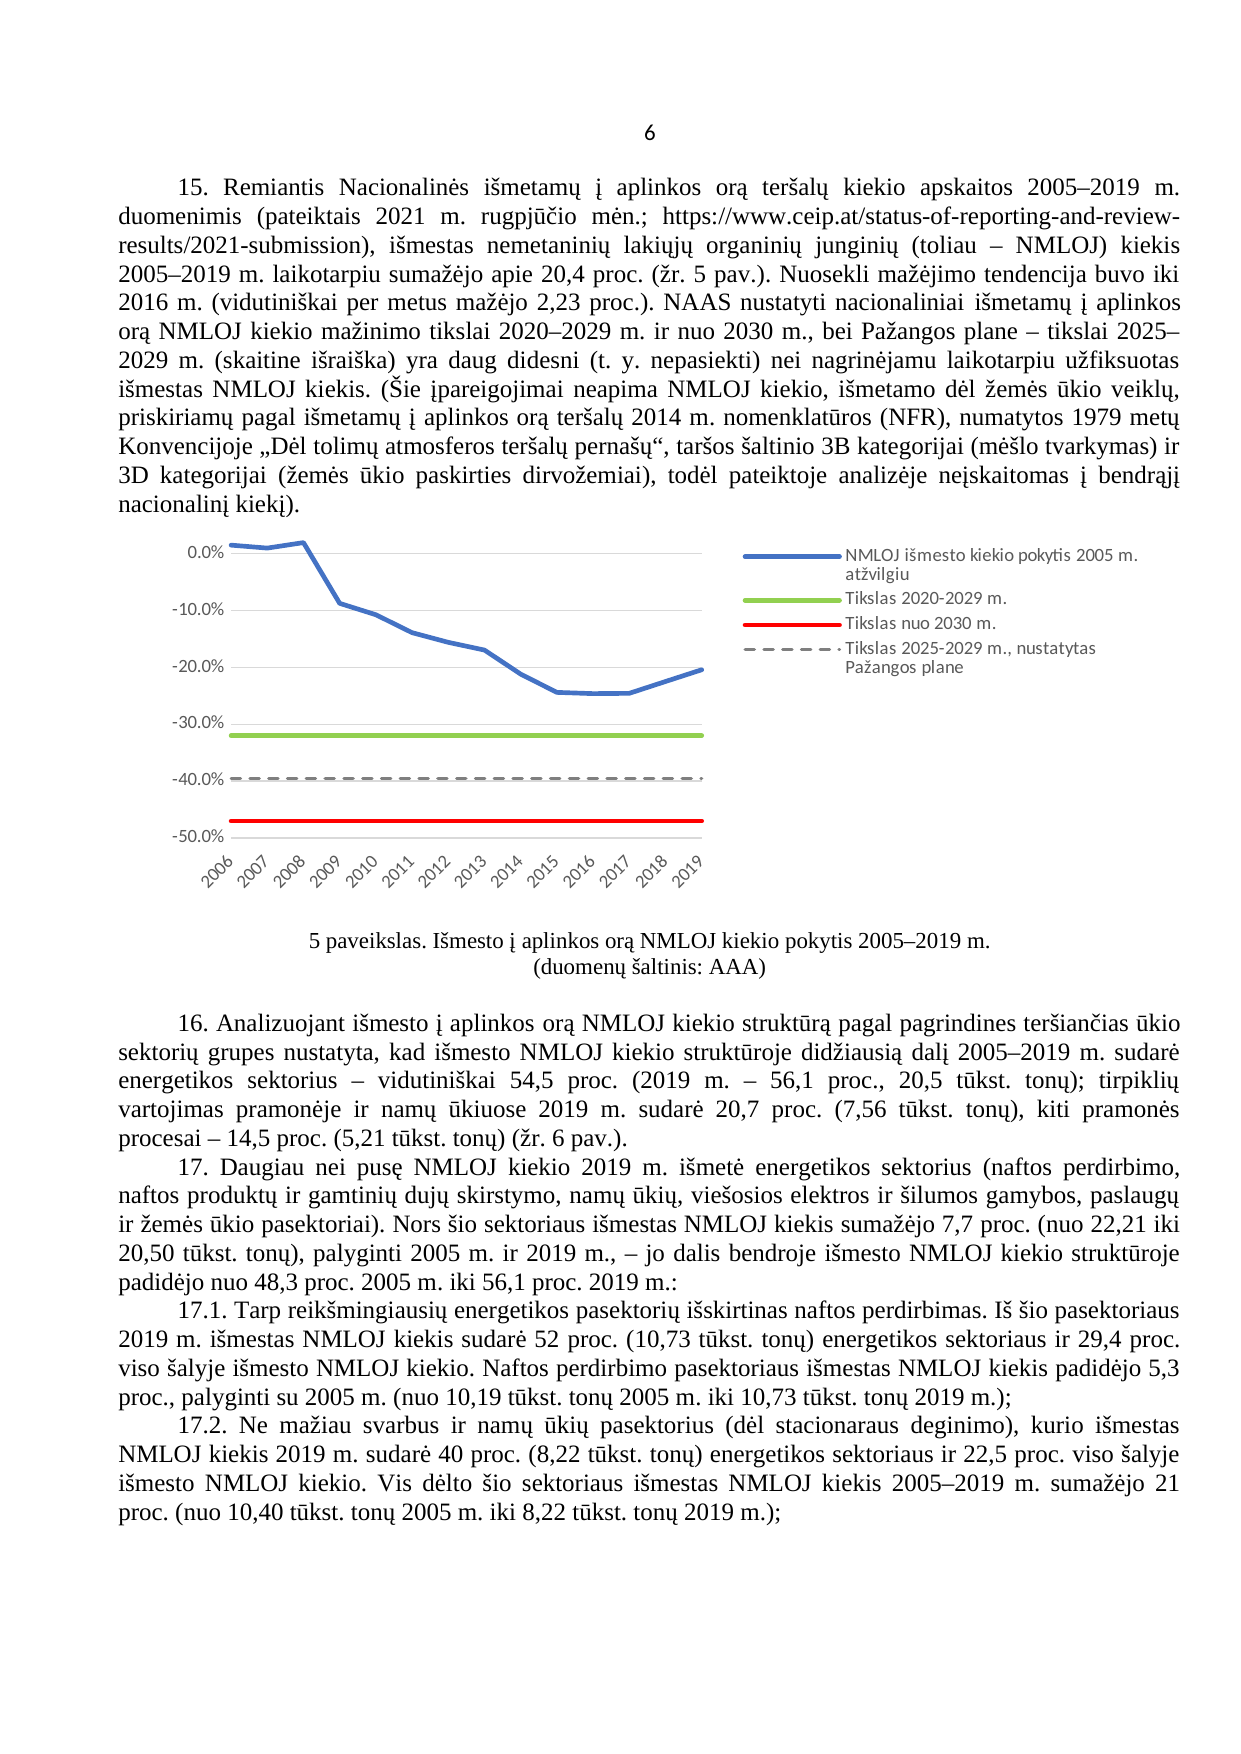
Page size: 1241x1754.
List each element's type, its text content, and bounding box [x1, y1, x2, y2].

text (duomenų šaltinis: AAA) [118, 953, 1181, 979]
text 5 paveikslas. Išmesto į aplinkos orą NMLOJ kiekio pokytis 2005–2019 m. [118, 927, 1181, 953]
text 15. Remiantis Nacionalinės išmetamų į aplinkos orą teršalų kiekio apskaitos 2005–2019 m. duomenimis (pateiktais 2021 m. rugpjūčio mėn.; https://www.ceip.at/status-of-reporting-and-review-results/2021-submission), išmestas nemetaninių lakiųjų organinių junginių (toliau – NMLOJ) kiekis 2005–2019 m. laikotarpiu sumažėjo apie 20,4 proc. (žr. 5 pav.). Nuosekli mažėjimo tendencija buvo iki 2016 m. (vidutiniškai per metus mažėjo 2,23 proc.). NAAS nustatyti nacionaliniai išmetamų į aplinkos orą NMLOJ kiekio mažinimo tikslai 2020–2029 m. ir nuo 2030 m., bei Pažangos plane – tikslai 2025–2029 m. (skaitine išraiška) yra daug didesni (t. y. nepasiekti) nei nagrinėjamu laikotarpiu užfiksuotas išmestas NMLOJ kiekis. (Šie įpareigojimai neapima NMLOJ kiekio, išmetamo dėl žemės ūkio veiklų, priskiriamų pagal išmetamų į aplinkos orą teršalų 2014 m. nomenklatūros (NFR), numatytos 1979 metų Konvencijoje „Dėl tolimų atmosferos teršalų pernašų“, taršos šaltinio 3B kategorijai (mėšlo tvarkymas) ir 3D kategorijai (žemės ūkio paskirties dirvožemiai), todėl pateiktoje analizėje neįskaitomas į bendrąjį nacionalinį kiekį). [118, 172, 1181, 517]
text 16. Analizuojant išmesto į aplinkos orą NMLOJ kiekio struktūrą pagal pagrindines teršiančias ūkio sektorių grupes nustatyta, kad išmesto NMLOJ kiekio struktūroje didžiausią dalį 2005–2019 m. sudarė energetikos sektorius – vidutiniškai 54,5 proc. (2019 m. – 56,1 proc., 20,5 tūkst. tonų); tirpiklių vartojimas pramonėje ir namų ūkiuose 2019 m. sudarė 20,7 proc. (7,56 tūkst. tonų), kiti pramonės procesai – 14,5 proc. (5,21 tūkst. tonų) (žr. 6 pav.). [118, 1008, 1181, 1152]
text 17. Daugiau nei pusę NMLOJ kiekio 2019 m. išmetė energetikos sektorius (naftos perdirbimo, naftos produktų ir gamtinių dujų skirstymo, namų ūkių, viešosios elektros ir šilumos gamybos, paslaugų ir žemės ūkio pasektoriai). Nors šio sektoriaus išmestas NMLOJ kiekis sumažėjo 7,7 proc. (nuo 22,21 iki 20,50 tūkst. tonų), palyginti 2005 m. ir 2019 m., – jo dalis bendroje išmesto NMLOJ kiekio struktūroje padidėjo nuo 48,3 proc. 2005 m. iki 56,1 proc. 2019 m.: [118, 1152, 1181, 1296]
text 17.2. Ne mažiau svarbus ir namų ūkių pasektorius (dėl stacionaraus deginimo), kurio išmestas NMLOJ kiekis 2019 m. sudarė 40 proc. (8,22 tūkst. tonų) energetikos sektoriaus ir 22,5 proc. viso šalyje išmesto NMLOJ kiekio. Vis dėlto šio sektoriaus išmestas NMLOJ kiekis 2005–2019 m. sumažėjo 21 proc. (nuo 10,40 tūkst. tonų 2005 m. iki 8,22 tūkst. tonų 2019 m.); [118, 1411, 1181, 1526]
text 17.1. Tarp reikšmingiausių energetikos pasektorių išskirtinas naftos perdirbimas. Iš šio pasektoriaus 2019 m. išmestas NMLOJ kiekis sudarė 52 proc. (10,73 tūkst. tonų) energetikos sektoriaus ir 29,4 proc. viso šalyje išmesto NMLOJ kiekio. Naftos perdirbimo pasektoriaus išmestas NMLOJ kiekis padidėjo 5,3 proc., palyginti su 2005 m. (nuo 10,19 tūkst. tonų 2005 m. iki 10,73 tūkst. tonų 2019 m.); [118, 1296, 1181, 1411]
